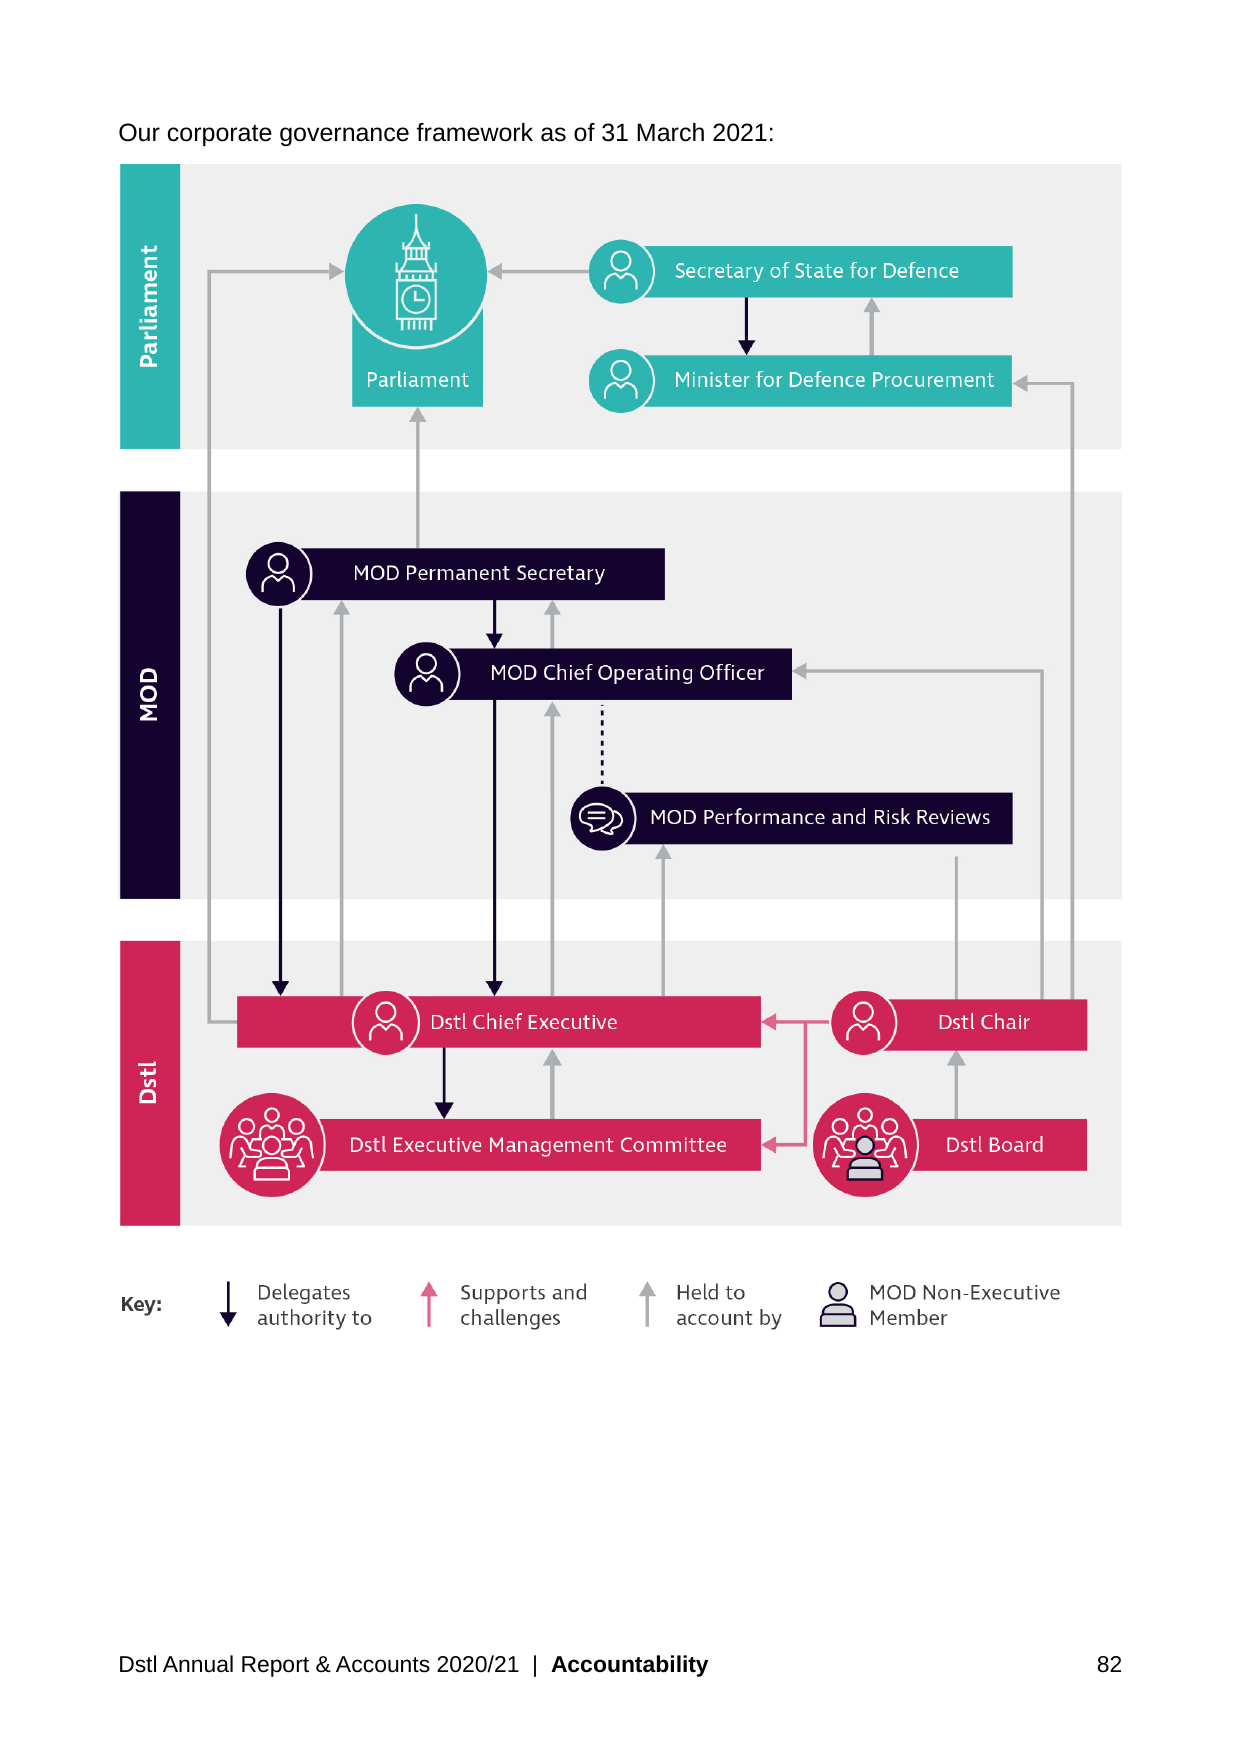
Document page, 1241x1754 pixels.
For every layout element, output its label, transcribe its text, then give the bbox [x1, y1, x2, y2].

text Our corporate governance framework as of 31 March 2021: [118, 118, 1122, 147]
